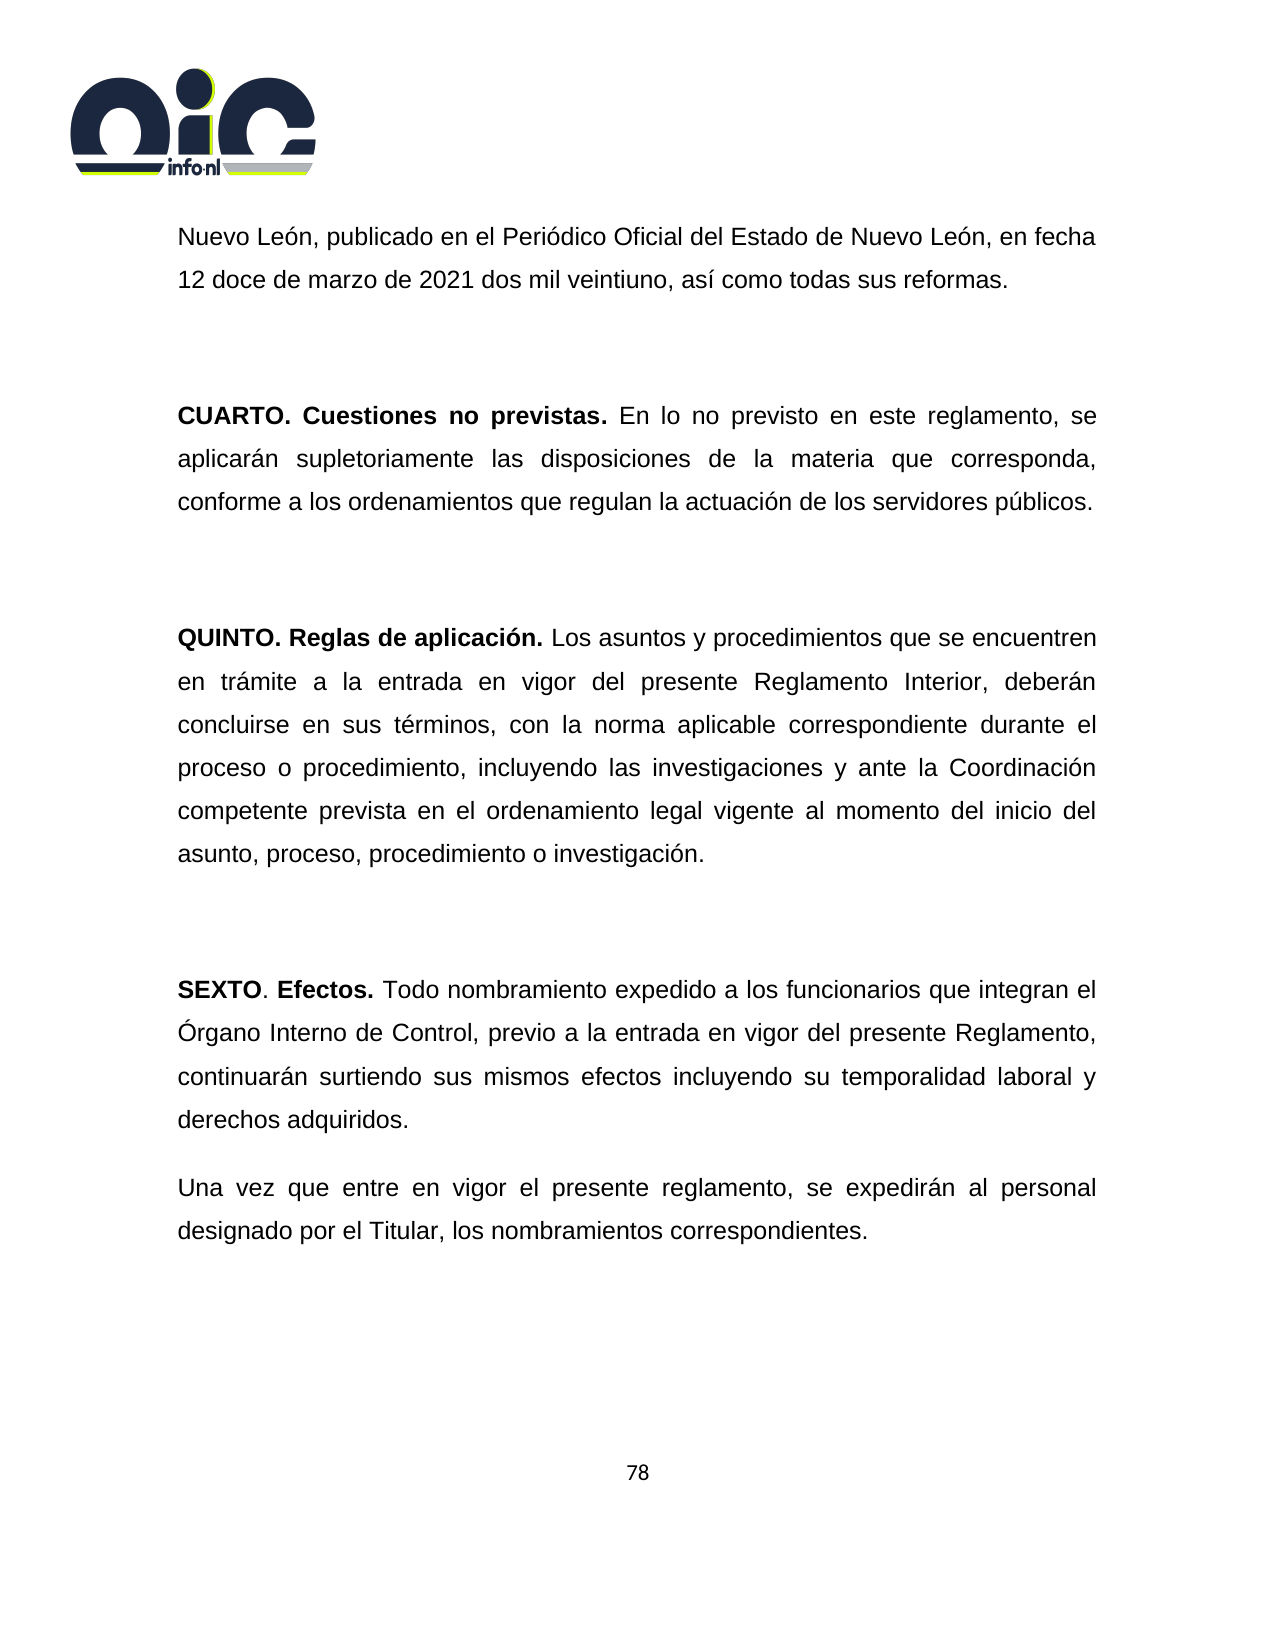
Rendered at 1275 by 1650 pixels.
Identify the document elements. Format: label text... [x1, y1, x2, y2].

text CUARTO. Cuestiones no previstas. En lo no previsto en este reglamento, se aplicarán supletoriamente las disposiciones de la materia que corresponda, conforme a los ordenamientos que regulan la actuación de los servidores públicos. [177, 401, 1098, 516]
text SEXTO. Efectos. Todo nombramiento expedido a los funcionarios que integran el Órgano Interno de Control, previo a la entrada en vigor del presente Reglamento, continuarán surtiendo sus mismos efectos incluyendo su temporalidad laboral y derechos adquiridos. [177, 975, 1098, 1133]
text QUINTO. Reglas de aplicación. Los asuntos y procedimientos que se encuentren en trámite a la entrada en vigor del presente Reglamento Interior, deberán concluirse en sus términos, con la norma aplicable correspondiente durante el proceso o procedimiento, incluyendo las investigaciones y ante la Coordinación competente prevista en el ordenamiento legal vigente al momento del inicio del asunto, proceso, procedimiento o investigación. [177, 623, 1098, 868]
text Nuevo León, publicado en el Periódico Oficial del Estado de Nuevo León, en fecha 12 doce de marzo de 2021 dos mil veintiuno, así como todas sus reformas. [177, 222, 1098, 293]
text Una vez que entre en vigor el presente reglamento, se expedirán al personal designado por el Titular, los nombramientos correspondientes. [177, 1173, 1098, 1245]
